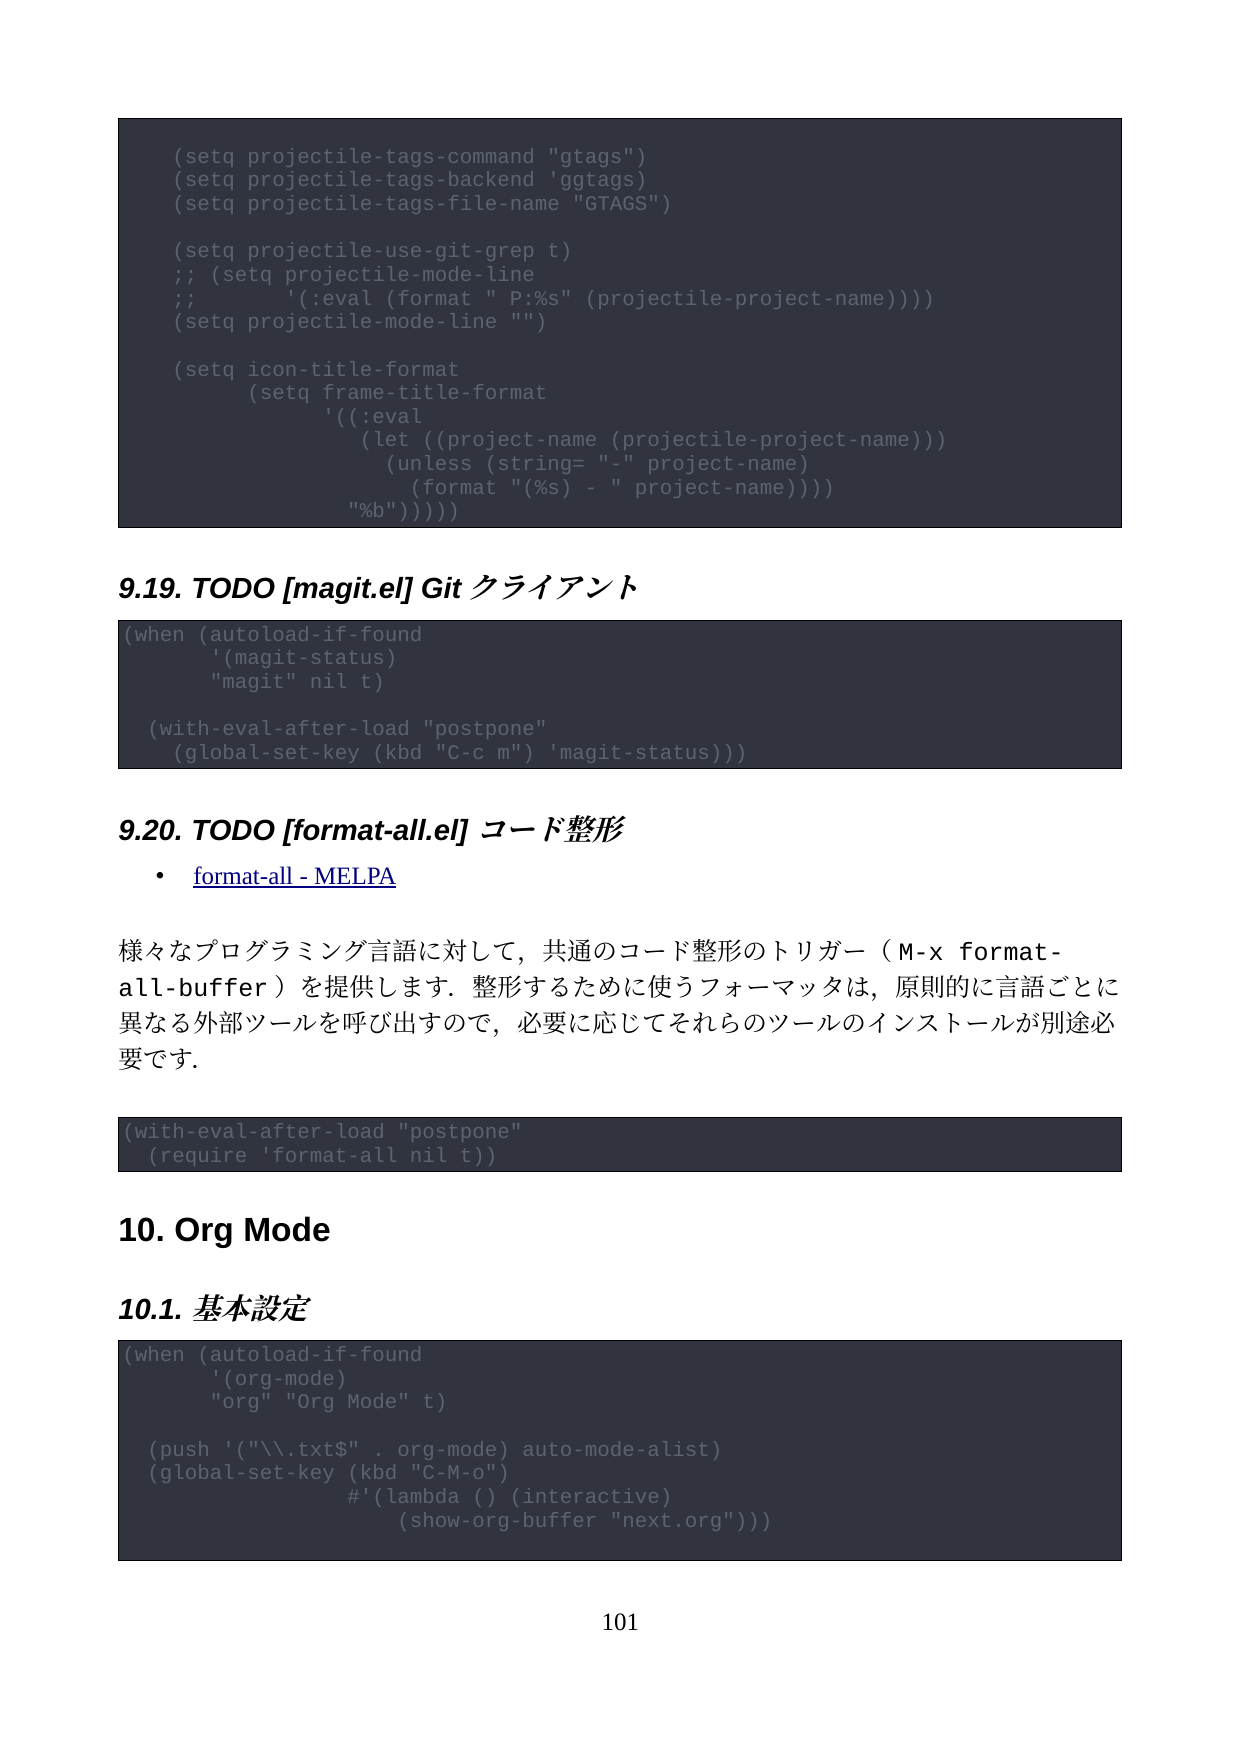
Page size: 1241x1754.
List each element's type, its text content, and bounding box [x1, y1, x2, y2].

subtitle Org Mode [118, 1209, 1122, 1248]
text (setq projectile-tags-command "gtags") [119, 142, 1121, 165]
text (format "(%s) - " project-name)))) [119, 473, 1121, 496]
text '(org-mode) [119, 1364, 1121, 1387]
text ;; '(:eval (format " P:%s" (projectile-project-name)))) [119, 284, 1121, 307]
subtitle TODO [format-all.el] コード整形 [118, 807, 1122, 849]
text (unless (string= "-" project-name) [119, 449, 1121, 473]
text (global-set-key (kbd "C-c m") 'magit-status))) [119, 738, 1121, 768]
text (setq frame-title-format [119, 378, 1121, 402]
text '(magit-status) [119, 643, 1121, 667]
text (with-eval-after-load "postpone" [119, 714, 1121, 738]
text (global-set-key (kbd "C-M-o") [119, 1458, 1121, 1482]
text (require 'format-all nil t)) [119, 1141, 1121, 1171]
text (setq projectile-tags-file-name "GTAGS") [119, 189, 1121, 213]
text (with-eval-after-load "postpone" [119, 1118, 1121, 1141]
text (when (autoload-if-found [119, 621, 1121, 643]
text "org" "Org Mode" t) [119, 1387, 1121, 1411]
text (let ((project-name (projectile-project-name))) [119, 426, 1121, 449]
text (setq projectile-tags-backend 'ggtags) [119, 165, 1121, 189]
text '((:eval [119, 402, 1121, 426]
text "%b"))))) [119, 496, 1121, 527]
text #'(lambda () (interactive) [119, 1482, 1121, 1506]
text (setq icon-title-format [119, 354, 1121, 378]
text (push '("\\.txt$" . org-mode) auto-mode-alist) [119, 1435, 1121, 1458]
text "magit" nil t) [119, 667, 1121, 691]
text (setq projectile-mode-line "") [119, 307, 1121, 331]
list format-all - MELPA [156, 861, 1122, 919]
text (setq projectile-use-git-grep t) [119, 236, 1121, 260]
subtitle 基本設定 [118, 1286, 1122, 1328]
text (show-org-buffer "next.org"))) [119, 1506, 1121, 1529]
text 様々なプログラミング言語に対して，共通のコード整形のトリガー（ M-x format-all-buffer ）を提供します．整形するために使うフォーマッタは，原則的に言語ごとに異なる外部ツールを呼び出すので，必要に応じてそれらのツールのインストールが別途必要です． [118, 931, 1122, 1104]
text ;; (setq projectile-mode-line [119, 260, 1121, 284]
text (when (autoload-if-found [119, 1341, 1121, 1364]
subtitle TODO [magit.el] Gitクライアント [118, 565, 1122, 607]
